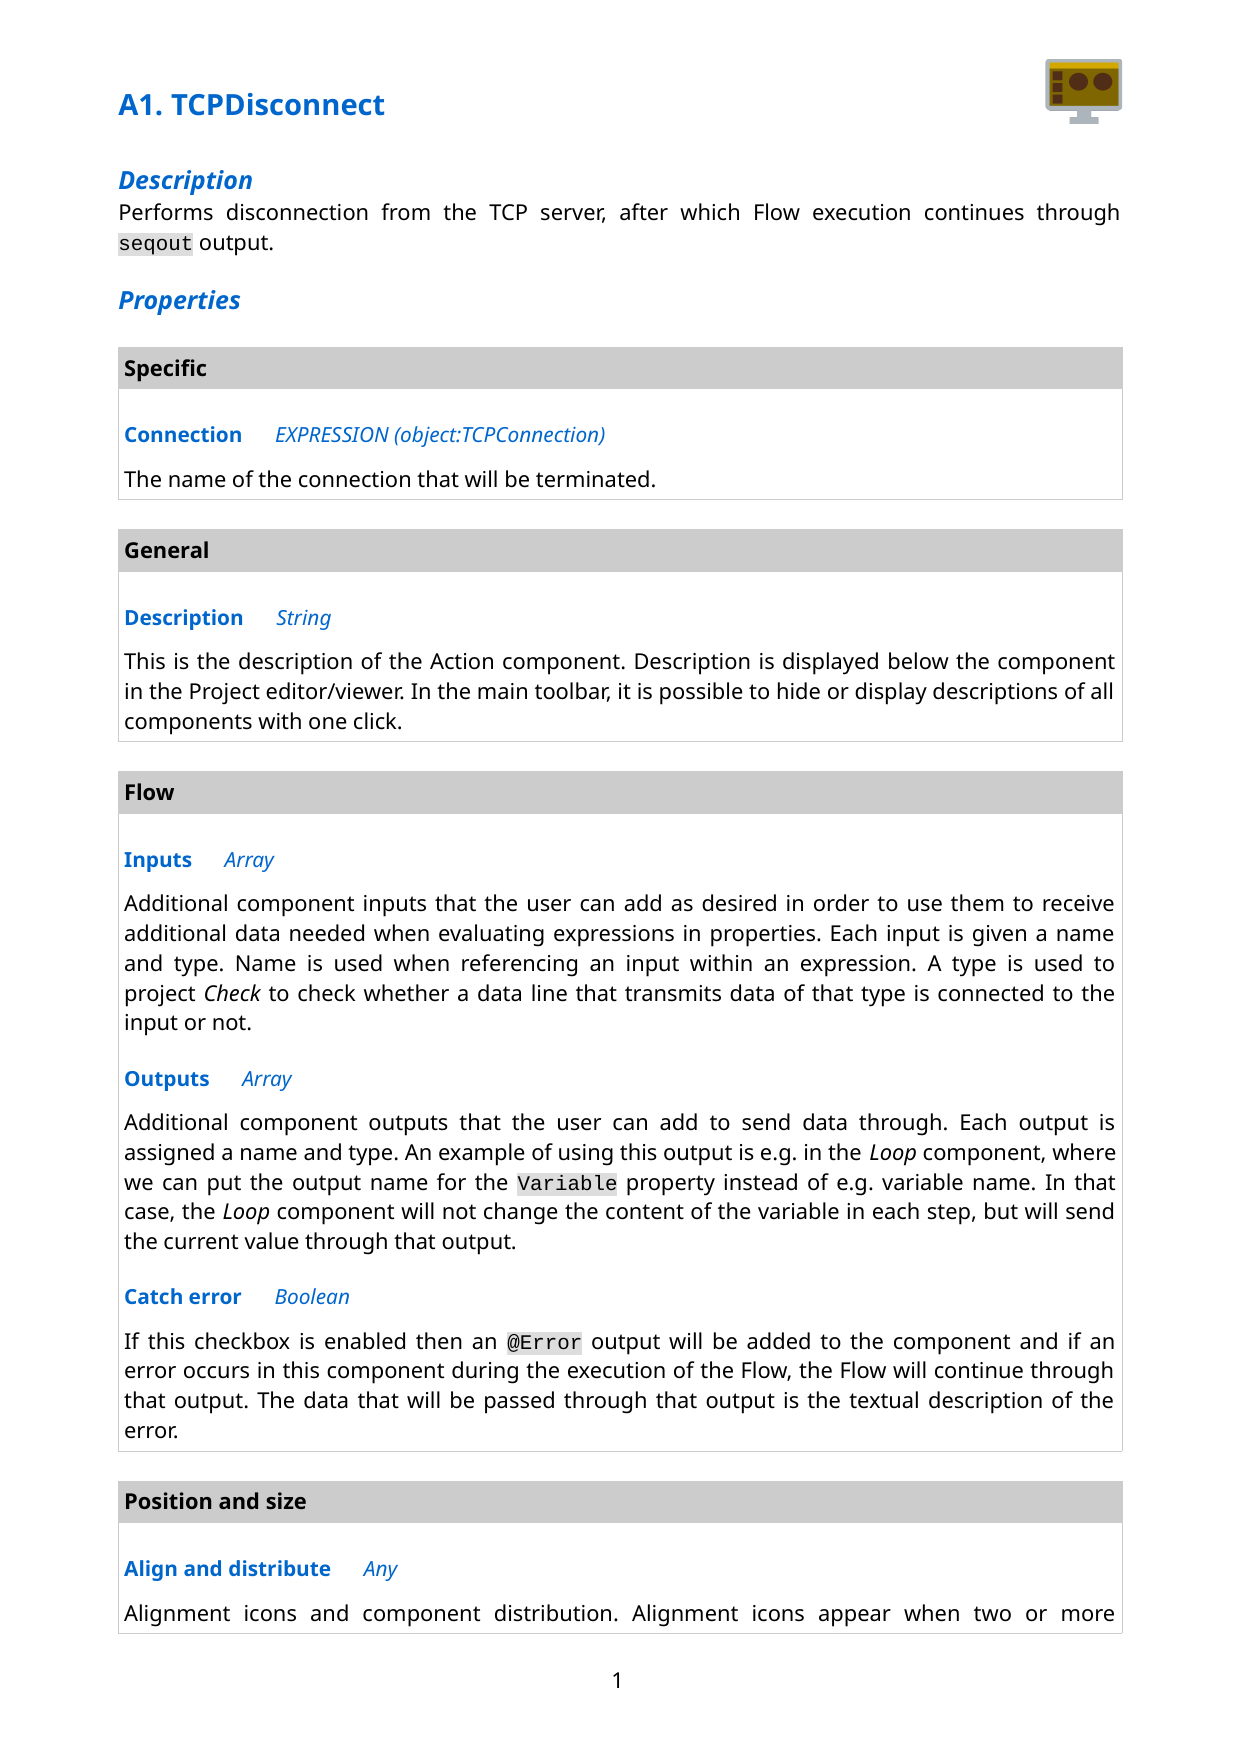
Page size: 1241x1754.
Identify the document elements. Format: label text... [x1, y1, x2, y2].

subtitle Description [118, 163, 1122, 197]
table_header Position and size [119, 1482, 1122, 1522]
table_header Specific [119, 348, 1122, 388]
subtitle Properties [118, 283, 1122, 317]
table_cell Align and distribute Any Alignment icons and component distribution. Alignment icons appear when two or more [119, 1523, 1122, 1633]
table_cell Description String This is the description of the Action component. Description is displayed below the component in the Project editor/viewer. In the main toolbar, it is possible to hide or display descriptions of all components with one click. [119, 572, 1122, 741]
text Performs disconnection from the TCP server, after which Flow execution continues through seqout output. [118, 197, 1122, 256]
subtitle TCPDisconnect [118, 84, 1045, 124]
table_header General [119, 530, 1122, 571]
picture [1045, 59, 1123, 124]
table_header Flow [119, 772, 1122, 813]
table_cell Connection EXPRESSION (object:TCPConnection) The name of the connection that will be terminated. [119, 389, 1122, 499]
table_cell Inputs Array Additional component inputs that the user can add as desired in order to use them to receive additional data needed when evaluating expressions in properties. Each input is given a name and type. Name is used when referencing an input within an expression. A type is used to project Check to check whether a data line that transmits data of that type is connected to the input or not. Outputs Array Additional component outputs that the user can add to send data through. Each output is assigned a name and type. An example of using this output is e.g. in the Loop component, where we can put the output name for the Variable property instead of e.g. variable name. In that case, the Loop component will not change the content of the variable in each step, but will send the current value through that output. Catch error Boolean If this checkbox is enabled then an @Error output will be added to the component and if an error occurs in this component during the execution of the Flow, the Flow will continue through that output. The data that will be passed through that output is the textual description of the error. [119, 814, 1122, 1451]
